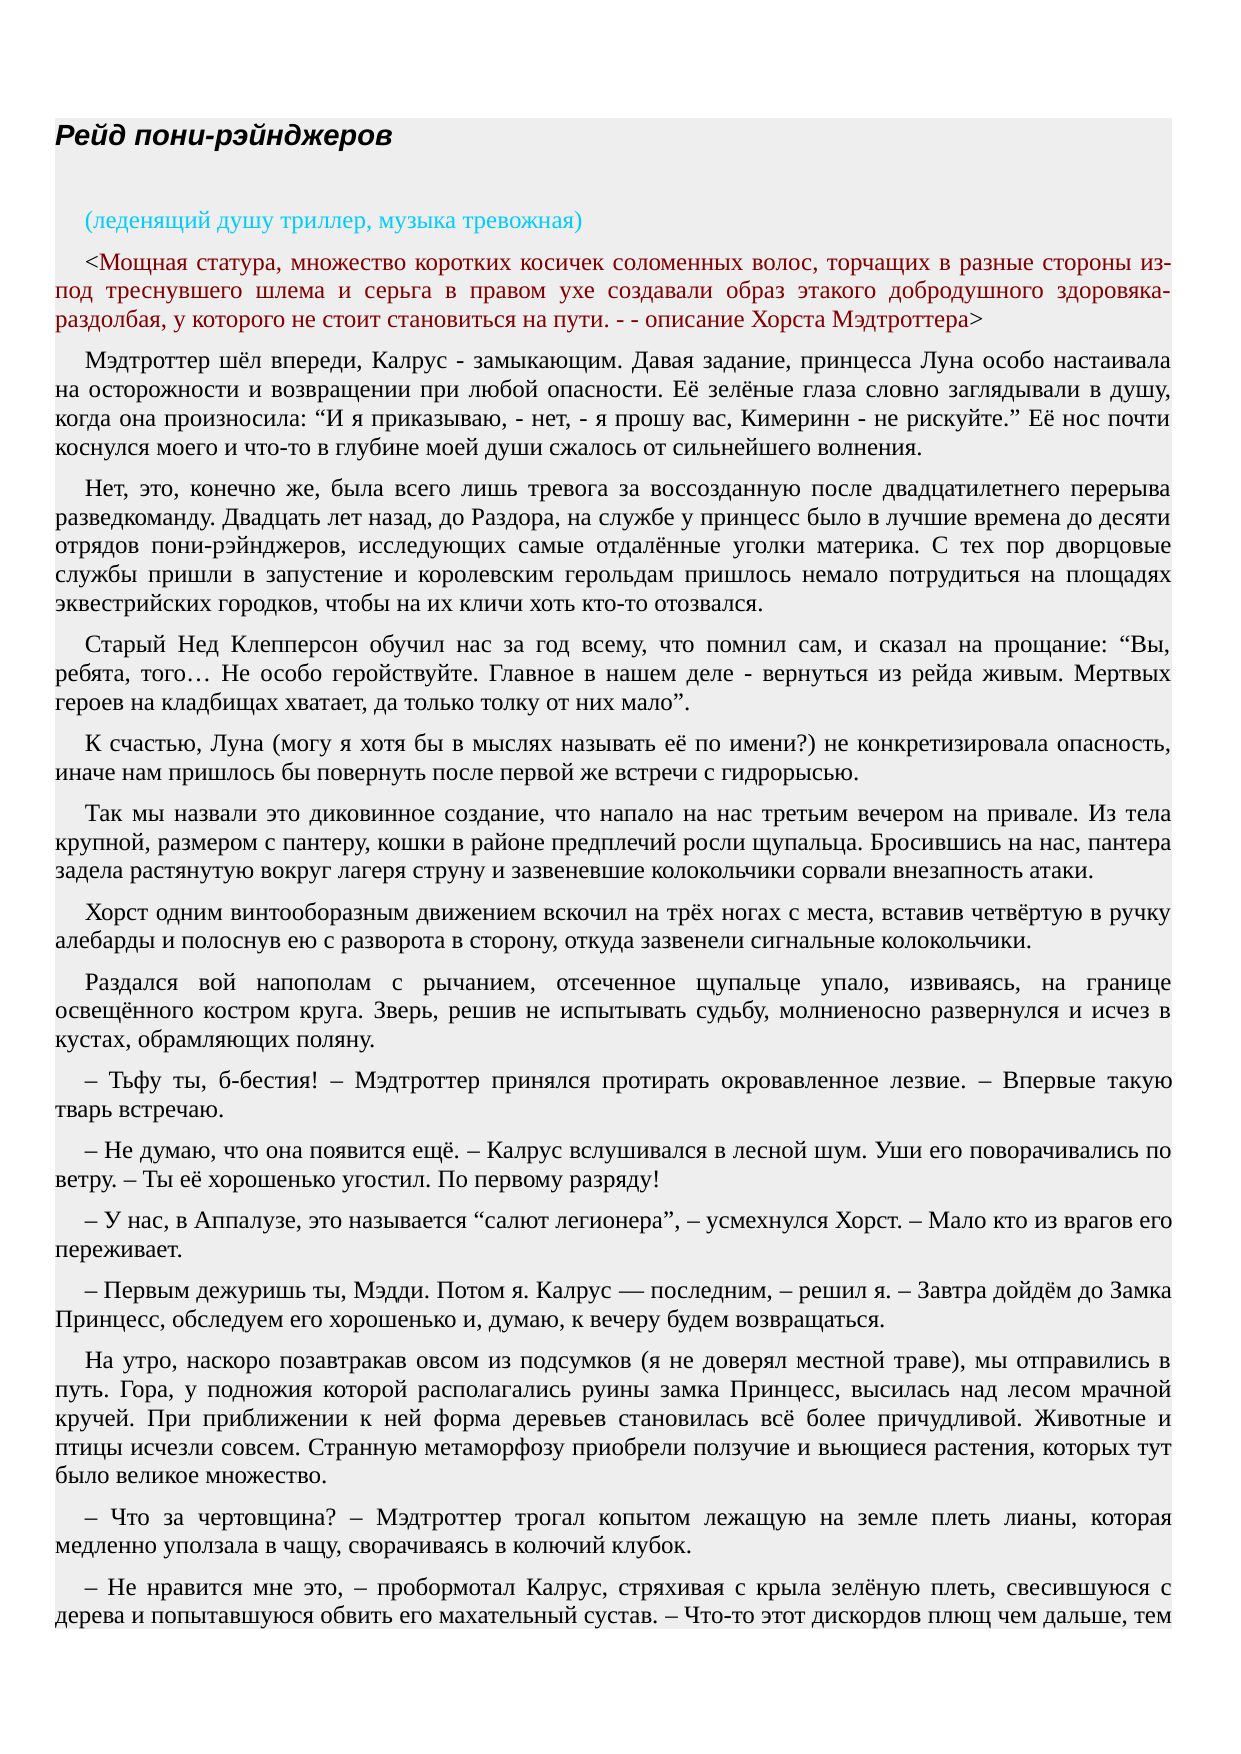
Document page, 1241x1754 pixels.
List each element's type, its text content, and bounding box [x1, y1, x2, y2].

subtitle Рейд пони-рэйнджеров [55, 118, 1172, 152]
text – У нас, в Аппалузе, это называется “салют легионера”, – усмехнулся Хорст. – Мало кто из врагов его переживает. [55, 1205, 1172, 1263]
text Так мы назвали это диковинное создание, что напало на нас третьим вечером на привале. Из тела крупной, размером с пантеру, кошки в районе предплечий росли щупальца. Бросившись на нас, пантера задела растянутую вокруг лагеря струну и зазвеневшие колокольчики сорвали внезапность атаки. [55, 798, 1172, 884]
text Хорст одним винтооборазным движением вскочил на трёх ногах с места, вставив четвёртую в ручку алебарды и полоснув ею с разворота в сторону, откуда зазвенели сигнальные колокольчики. [55, 897, 1172, 954]
text – Первым дежуришь ты, Мэдди. Потом я. Калрус — последним, – решил я. – Завтра дойдём до Замка Принцесс, обследуем его хорошенько и, думаю, к вечеру будем возвращаться. [55, 1275, 1172, 1333]
text Раздался вой напополам с рычанием, отсеченное щупальце упало, извиваясь, на границе освещённого костром круга. Зверь, решив не испытывать судьбу, молниеносно развернулся и исчез в кустах, обрамляющих поляну. [55, 967, 1172, 1053]
text На утро, наскоро позавтракав овсом из подсумков (я не доверял местной траве), мы отправились в путь. Гора, у подножия которой располагались руины замка Принцесс, высилась над лесом мрачной кручей. При приближении к ней форма деревьев становилась всё более причудливой. Животные и птицы исчезли совсем. Странную метаморфозу приобрели ползучие и вьющиеся растения, которых тут было великое множество. [55, 1345, 1172, 1489]
text – Не думаю, что она появится ещё. – Калрус вслушивался в лесной шум. Уши его поворачивались по ветру. – Ты её хорошенько угостил. По первому разряду! [55, 1135, 1172, 1193]
text – Не нравится мне это, – пробормотал Калрус, стряхивая с крыла зелёную плеть, свесившуюся с дерева и попытавшуюся обвить его махательный сустав. – Что-то этот дискордов плющ чем дальше, тем [55, 1572, 1172, 1629]
text Нет, это, конечно же, была всего лишь тревога за воссозданную после двадцатилетнего перерыва разведкоманду. Двадцать лет назад, до Раздора, на службе у принцесс было в лучшие времена до десяти отрядов пони-рэйнджеров, исследующих самые отдалённые уголки материка. С тех пор дворцовые службы пришли в запустение и королевским герольдам пришлось немало потрудиться на площадях эквестрийских городков, чтобы на их кличи хоть кто-то отозвался. [55, 473, 1172, 617]
text (леденящий душу триллер, музыка тревожная) [55, 205, 1172, 234]
text – Что за чертовщина? – Мэдтроттер трогал копытом лежащую на земле плеть лианы, которая медленно уползала в чащу, сворачиваясь в колючий клубок. [55, 1502, 1172, 1559]
text Мэдтроттер шёл впереди, Калрус - замыкающим. Давая задание, принцесса Луна особо настаивала на осторожности и возвращении при любой опасности. Её зелёные глаза словно заглядывали в душу, когда она произносила: “И я приказываю, - нет, - я прошу вас, Кимеринн - не рискуйте.” Её нос почти коснулся моего и что-то в глубине моей души сжалось от сильнейшего волнения. [55, 345, 1172, 460]
text Старый Нед Клепперсон обучил нас за год всему, что помнил сам, и сказал на прощание: “Вы, ребята, того… Не особо геройствуйте. Главное в нашем деле - вернуться из рейда живым. Мертвых героев на кладбищах хватает, да только толку от них мало”. [55, 629, 1172, 715]
text К счастью, Луна (могу я хотя бы в мыслях называть её по имени?) не конкретизировала опасность, иначе нам пришлось бы повернуть после первой же встречи с гидрорысью. [55, 728, 1172, 785]
text <Мощная статура, множество коротких косичек соломенных волос, торчащих в разные стороны из-под треснувшего шлема и серьга в правом ухе создавали образ этакого добродушного здоровяка-раздолбая, у которого не стоит становиться на пути. - - описание Хорста Мэдтроттера> [55, 247, 1172, 333]
text – Тьфу ты, б-бестия! – Мэдтроттер принялся протирать окровавленное лезвие. – Впервые такую тварь встречаю. [55, 1065, 1172, 1123]
